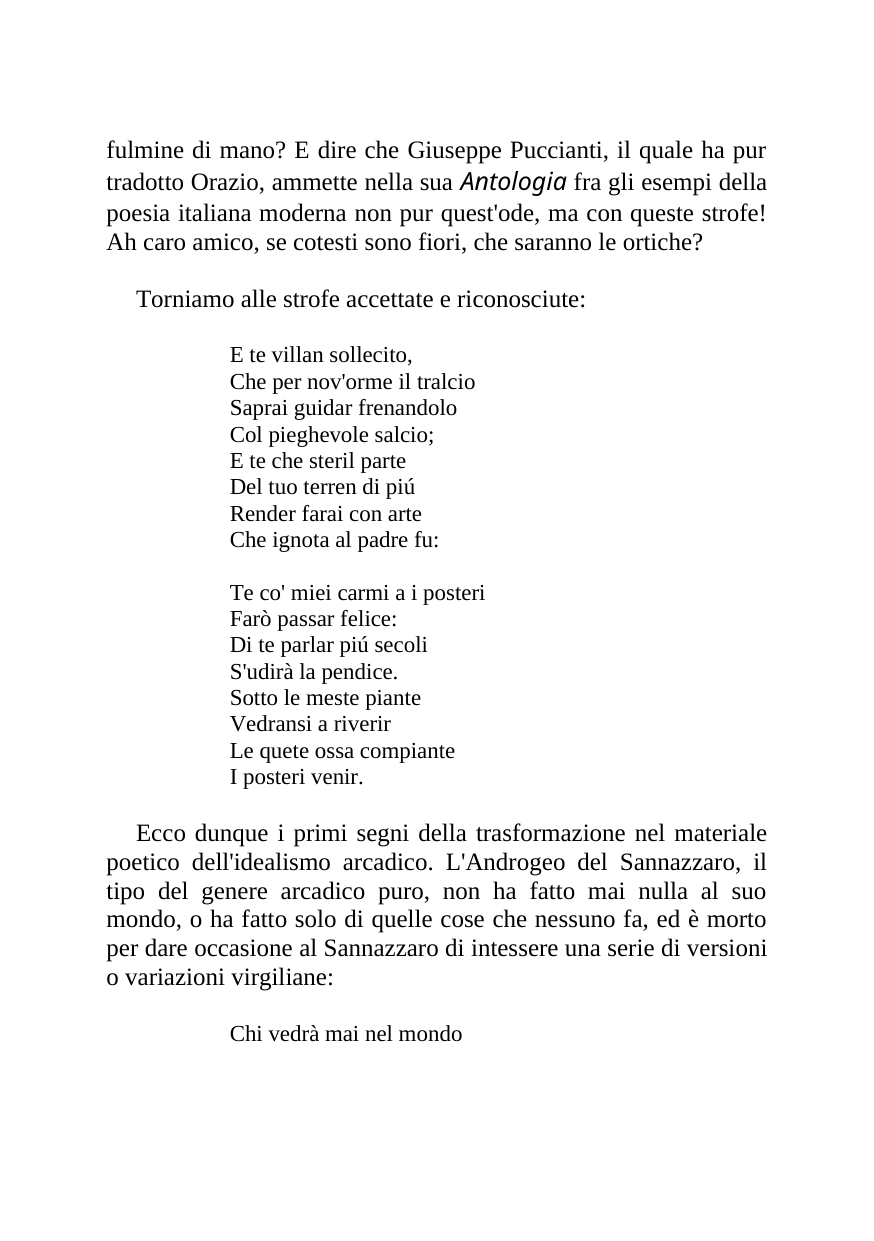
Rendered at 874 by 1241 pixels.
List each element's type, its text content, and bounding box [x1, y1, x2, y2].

text Che per nov'orme il tralcio [200, 368, 768, 394]
text Del tuo terren di piú [200, 473, 768, 500]
text Farò passar felice: [200, 605, 768, 631]
text Le quete ossa compiante [200, 737, 768, 763]
text Vedransi a riverir [200, 711, 768, 737]
text Sotto le meste piante [200, 684, 768, 711]
text Render farai con arte [200, 500, 768, 526]
text Ecco dunque i primi segni della trasformazione nel materiale poetico dell'idealismo arcadico. L'Androgeo del Sannazzaro, il tipo del genere arcadico puro, non ha fatto mai nulla al suo mondo, o ha fatto solo di quelle cose che nessuno fa, ed è morto per dare occasione al Sannazzaro di intessere una serie di versioni o variazioni virgiliane: [106, 818, 768, 991]
text I posteri venir. [200, 763, 768, 789]
text E te villan sollecito, [200, 342, 768, 368]
text Che ignota al padre fu: [200, 526, 768, 552]
text Torniamo alle strofe accettate e riconosciute: [106, 284, 768, 313]
text Chi vedrà mai nel mondo [200, 1019, 768, 1046]
text Col pieghevole salcio; [200, 421, 768, 447]
text fulmine di mano? E dire che Giuseppe Puccianti, il quale ha pur tradotto Orazio, ammette nella sua Antologia fra gli esempi della poesia italiana moderna non pur quest'ode, ma con queste strofe! Ah caro amico, se cotesti sono fiori, che saranno le ortiche? [106, 135, 768, 255]
text Saprai guidar frenandolo [200, 394, 768, 421]
text E te che steril parte [200, 447, 768, 473]
text Te co' miei carmi a i posteri [200, 579, 768, 605]
text S'udirà la pendice. [200, 658, 768, 684]
text Di te parlar piú secoli [200, 631, 768, 658]
